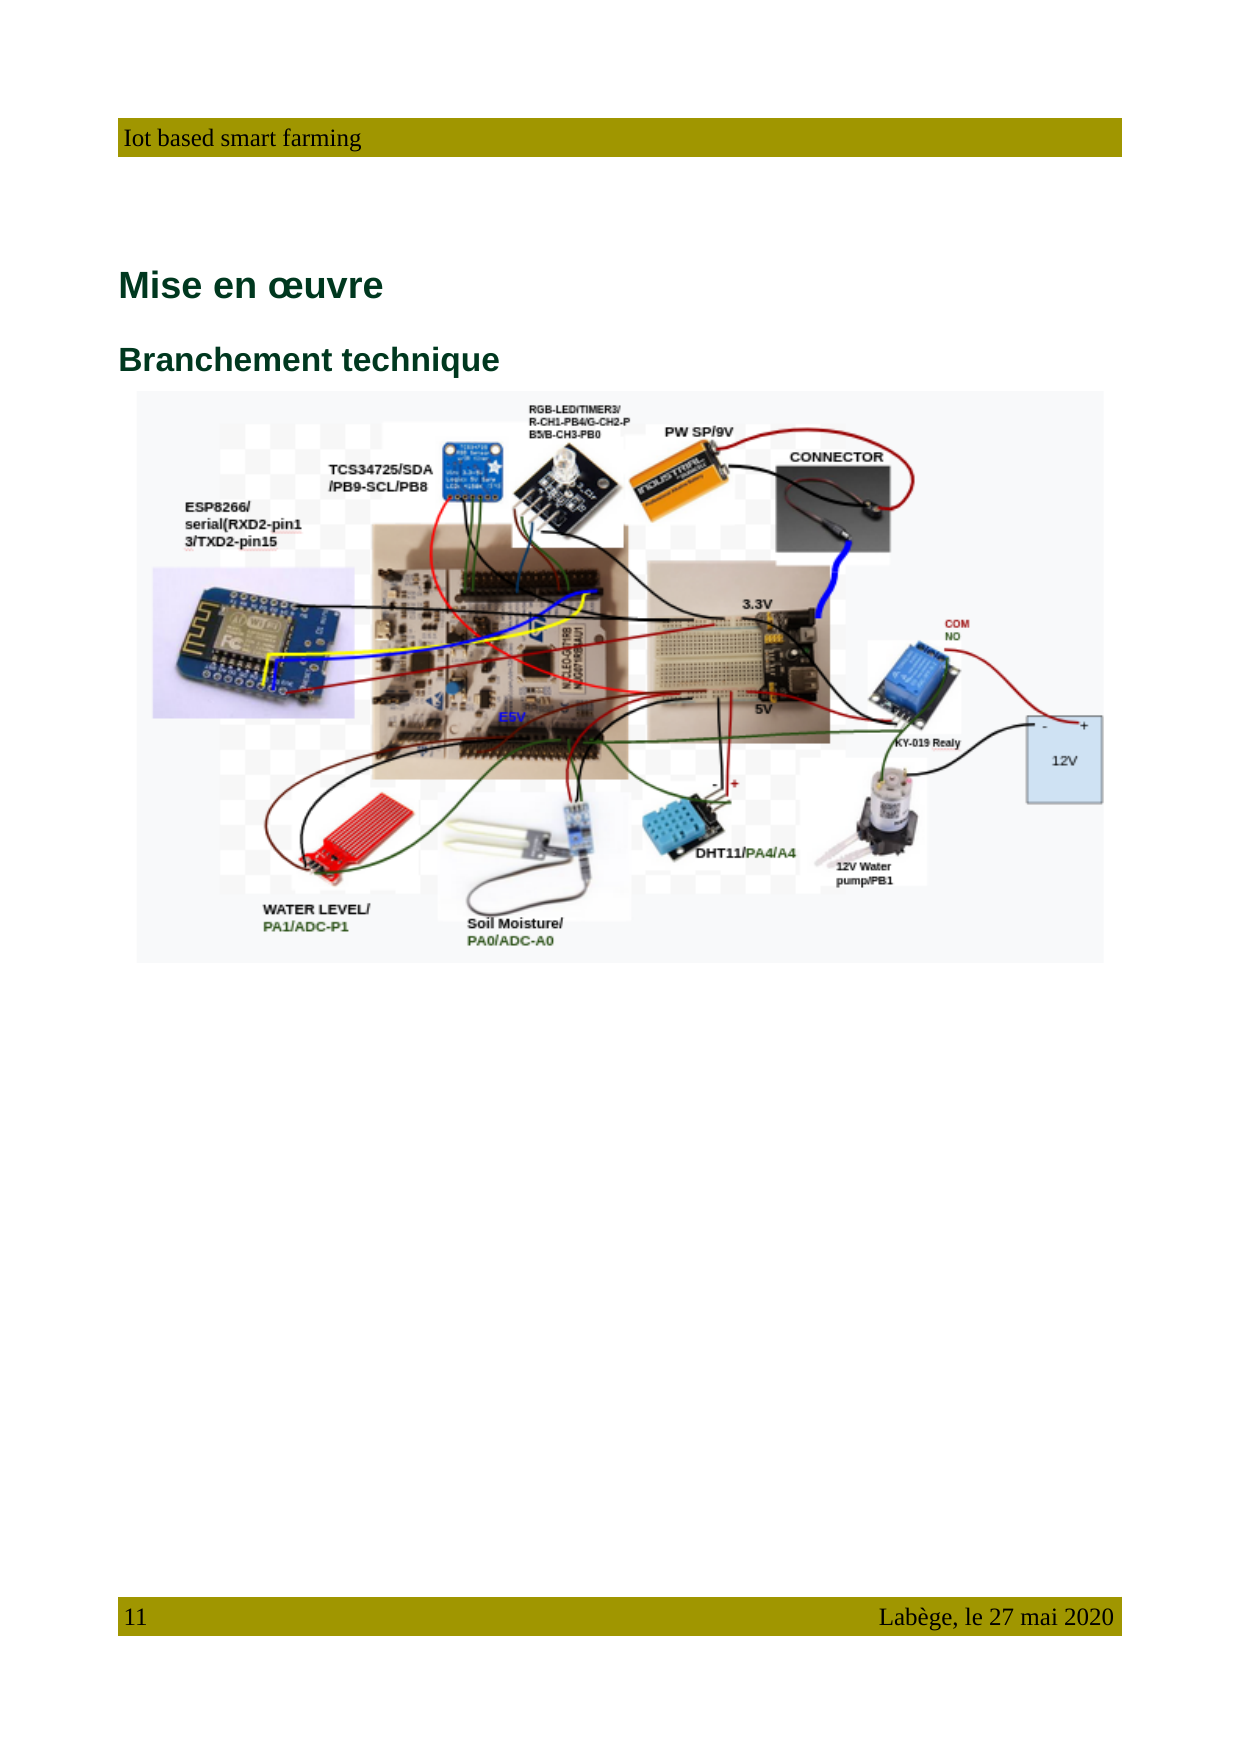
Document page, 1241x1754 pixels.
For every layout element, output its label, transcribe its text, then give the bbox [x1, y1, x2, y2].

subtitle Mise en œuvre [118, 263, 1122, 307]
subtitle Branchement technique [118, 340, 1122, 378]
picture [136, 391, 1104, 963]
